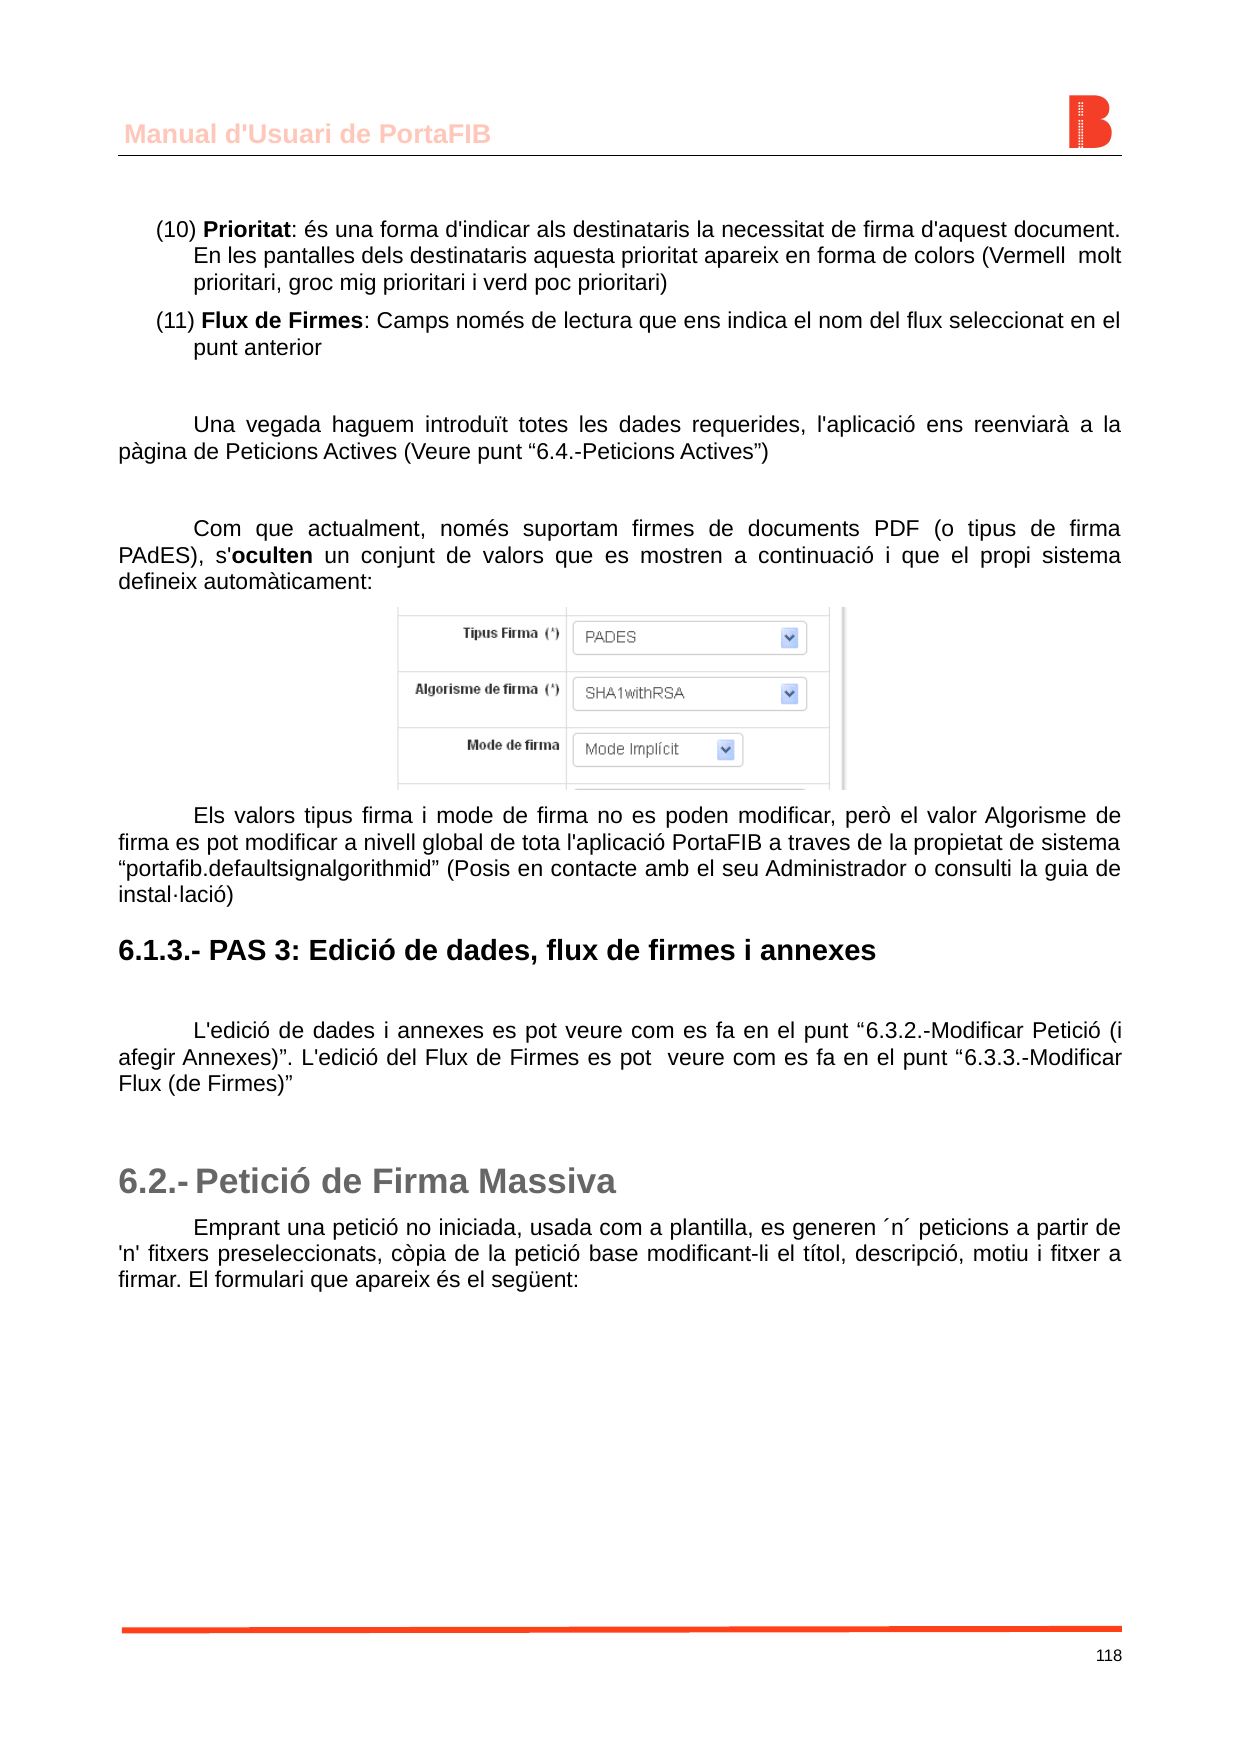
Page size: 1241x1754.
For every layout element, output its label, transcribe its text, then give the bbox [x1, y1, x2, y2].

picture [1063, 94, 1117, 150]
picture [387, 607, 854, 790]
text Una vegada haguem introduït totes les dades requerides, l'aplicació ens reenviarà a la pàgina de Peticions Actives (Veure punt “6.4.-Peticions Actives”) [118, 411, 1122, 464]
list Flux de Firmes: Camps només de lectura que ens indica el nom del flux seleccionat en el punt anterior [156, 307, 1122, 360]
text Emprant una petició no iniciada, usada com a plantilla, es generen ´n´ peticions a partir de 'n' fitxers preseleccionats, còpia de la petició base modificant-li el títol, descripció, motiu i fitxer a firmar. El formulari que apareix és el següent: [118, 1214, 1122, 1293]
text L'edició de dades i annexes es pot veure com es fa en el punt “6.3.2.-Modificar Petició (i afegir Annexes)”. L'edició del Flux de Firmes es pot veure com es fa en el punt “6.3.3.-Modificar Flux (de Firmes)” [118, 1017, 1122, 1097]
subtitle Petició de Firma Massiva [118, 1160, 1122, 1201]
subtitle PAS 3: Edició de dades, flux de firmes i annexes [118, 933, 1122, 966]
text Els valors tipus firma i mode de firma no es poden modificar, però el valor Algorisme de firma es pot modificar a nivell global de tota l'aplicació PortaFIB a traves de la propietat de sistema “portafib.defaultsignalgorithmid” (Posis en contacte amb el seu Administrador o consulti la guia de instal·lació) [118, 802, 1122, 908]
text Com que actualment, només suportam firmes de documents PDF (o tipus de firma PAdES), s'oculten un conjunt de valors que es mostren a continuació i que el propi sistema defineix automàticament: [118, 515, 1122, 594]
list Prioritat: és una forma d'indicar als destinataris la necessitat de firma d'aquest document. En les pantalles dels destinataris aquesta prioritat apareix en forma de colors (Vermell molt prioritari, groc mig prioritari i verd poc prioritari) [156, 216, 1122, 295]
